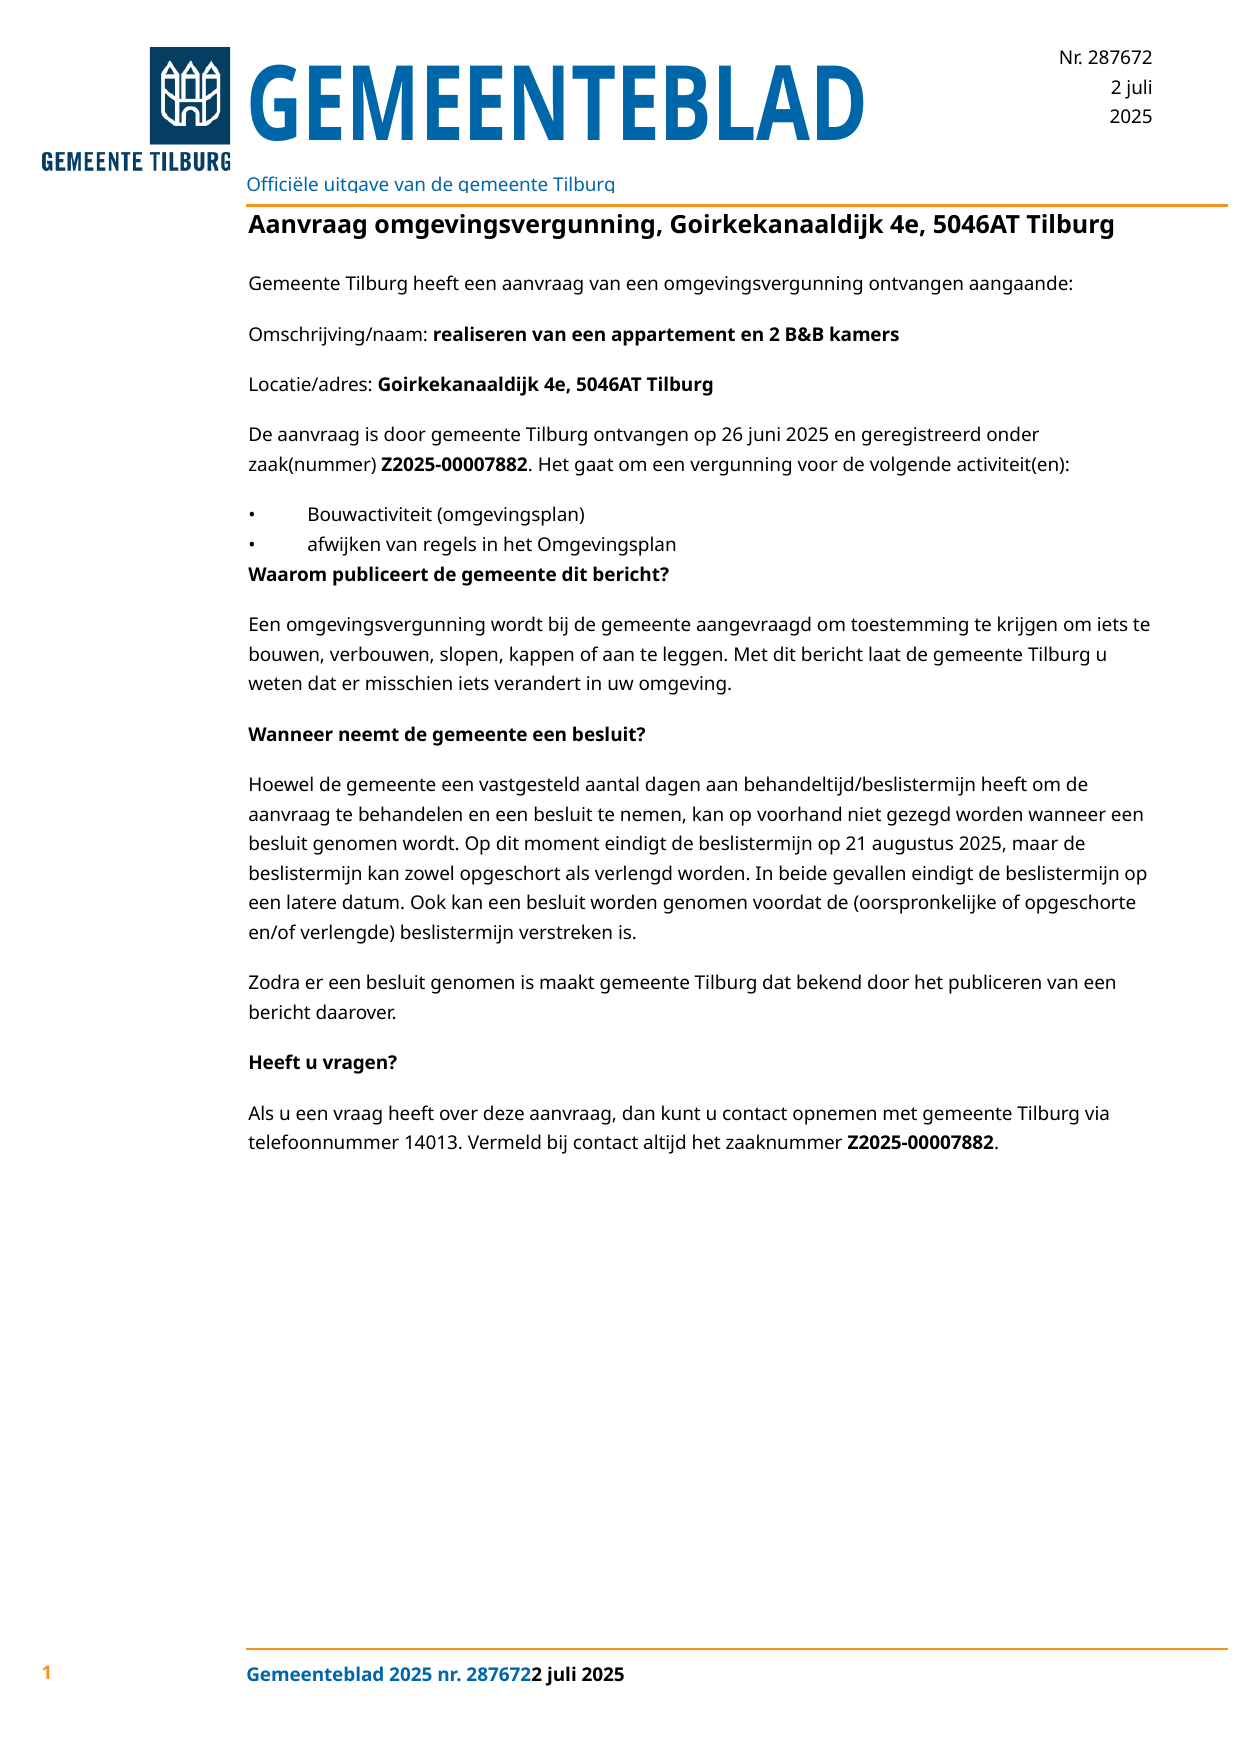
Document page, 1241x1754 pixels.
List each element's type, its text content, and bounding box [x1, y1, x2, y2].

text Gemeente Tilburg heeft een aanvraag van een omgevingsvergunning ontvangen aangaande: [248, 270, 1152, 296]
text De aanvraag is door gemeente Tilburg ontvangen op 26 juni 2025 en geregistreerd onder zaak(nummer) Z2025-00007882. Het gaat om een vergunning voor de volgende activiteit(en): [248, 422, 1152, 477]
text Aanvraag omgevingsvergunning, Goirkekanaaldijk 4e, 5046AT Tilburg [248, 207, 1152, 241]
text Locatie/adres: Goirkekanaaldijk 4e, 5046AT Tilburg [248, 371, 1152, 397]
text Heeft u vragen? [248, 1049, 1152, 1075]
text Zodra er een besluit genomen is maakt gemeente Tilburg dat bekend door het publiceren van een bericht daarover. [248, 969, 1152, 1025]
text Wanneer neemt de gemeente een besluit? [248, 721, 1152, 746]
text Omschrijving/naam: realiseren van een appartement en 2 B&B kamers [248, 321, 1152, 346]
picture [41, 47, 231, 172]
text Hoewel de gemeente een vastgesteld aantal dagen aan behandeltijd/beslistermijn heeft om de aanvraag te behandelen en een besluit te nemen, kan op voorhand niet gezegd worden wanneer een besluit genomen wordt. Op dit moment eindigt de beslistermijn op 21 augustus 2025, maar de beslistermijn kan zowel opgeschort als verlengd worden. In beide gevallen eindigt de beslistermijn op een latere datum. Ook kan een besluit worden genomen voordat de (oorspronkelijke of opgeschorte en/of verlengde) beslistermijn verstreken is. [248, 771, 1152, 945]
text Als u een vraag heeft over deze aanvraag, dan kunt u contact opnemen met gemeente Tilburg via telefoonnummer 14013. Vermeld bij contact altijd het zaaknummer Z2025-00007882. [248, 1100, 1152, 1155]
list Bouwactiviteit (omgevingsplan) [248, 502, 1152, 527]
text Waarom publiceert de gemeente dit bericht? [248, 561, 1152, 586]
list afwijken van regels in het Omgevingsplan [248, 531, 1152, 557]
text Een omgevingsvergunning wordt bij de gemeente aangevraagd om toestemming te krijgen om iets te bouwen, verbouwen, slopen, kappen of aan te leggen. Met dit bericht laat de gemeente Tilburg u weten dat er misschien iets verandert in uw omgeving. [248, 611, 1152, 696]
